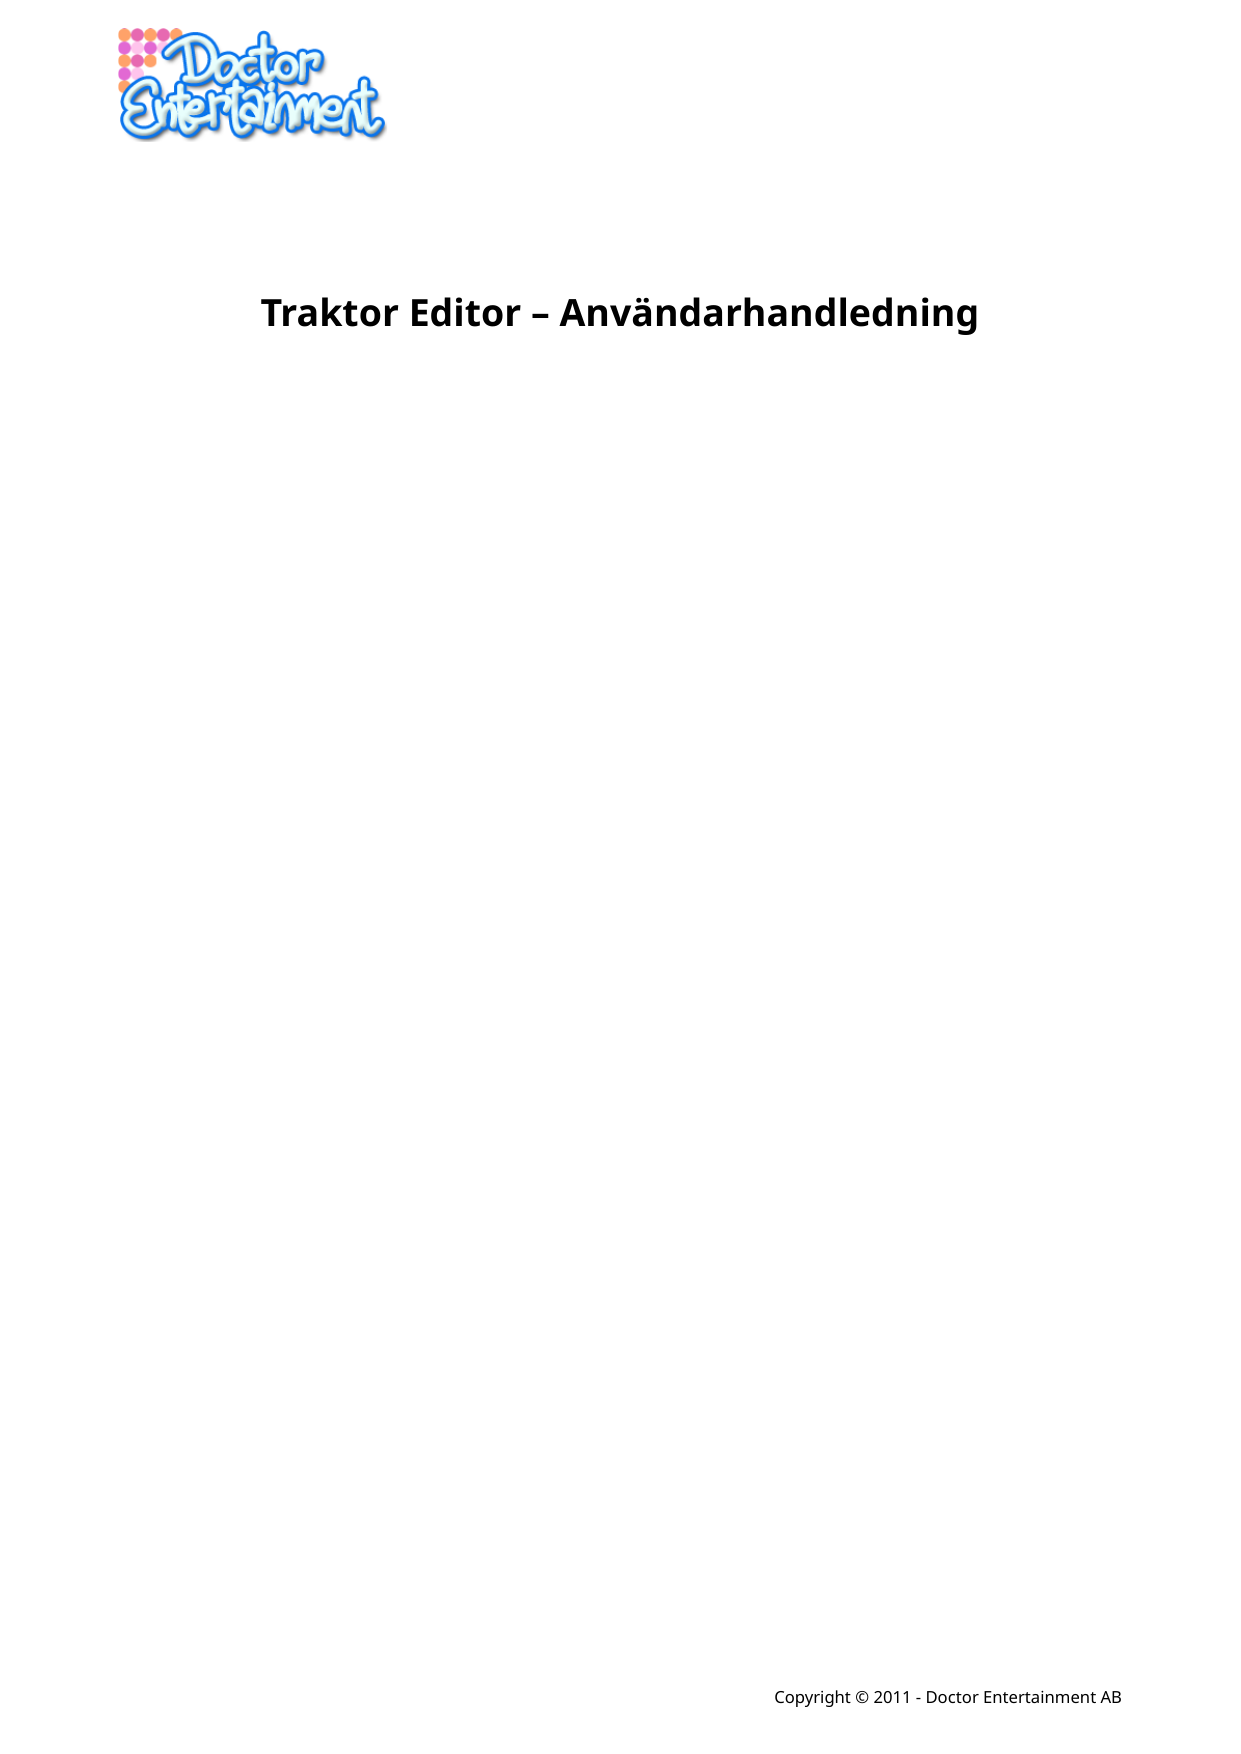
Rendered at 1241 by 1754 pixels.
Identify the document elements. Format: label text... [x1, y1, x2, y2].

title Traktor Editor – Användarhandledning [118, 286, 1122, 337]
